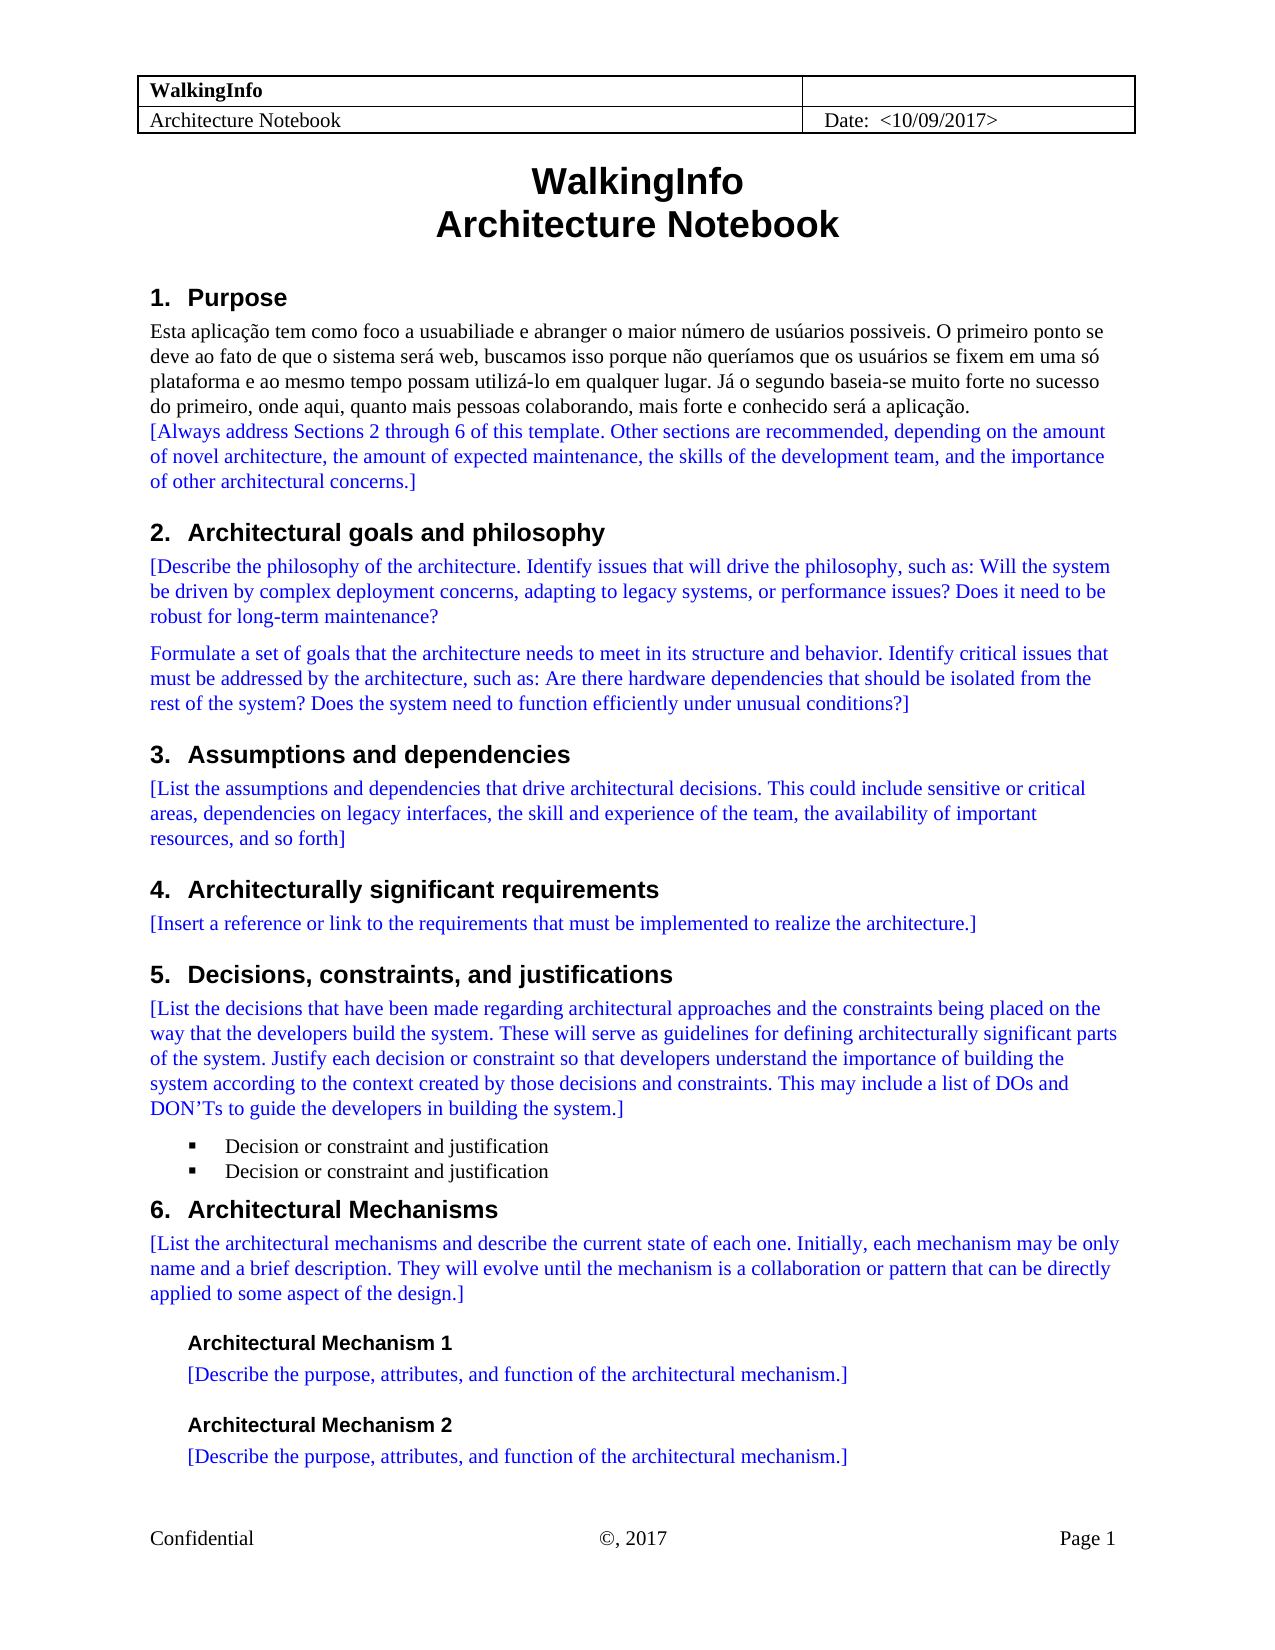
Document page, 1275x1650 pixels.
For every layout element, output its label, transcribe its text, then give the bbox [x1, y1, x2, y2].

text [List the architectural mechanisms and describe the current state of each one. Initially, each mechanism may be only name and a brief description. They will evolve until the mechanism is a collaboration or pattern that can be directly applied to some aspect of the design.] [150, 1230, 1125, 1305]
text [List the decisions that have been made regarding architectural approaches and the constraints being placed on the way that the developers build the system. These will serve as guidelines for defining architecturally significant parts of the system. Justify each decision or constraint so that developers understand the importance of building the system according to the context created by those decisions and constraints. This may include a list of DOs and DON’Ts to guide the developers in building the system.] [150, 995, 1125, 1120]
subtitle WalkingInfo [150, 159, 1125, 202]
subtitle Architectural Mechanism 2 [150, 1411, 1125, 1436]
text [Describe the philosophy of the architecture. Identify issues that will drive the philosophy, such as: Will the system be driven by complex deployment concerns, adapting to legacy systems, or performance issues? Does it need to be robust for long-term maintenance? [150, 553, 1125, 628]
subtitle Architectural Mechanism 1 [150, 1330, 1125, 1355]
text [Describe the purpose, attributes, and function of the architectural mechanism.] [150, 1361, 1125, 1386]
subtitle Purpose [150, 283, 1125, 311]
text [List the assumptions and dependencies that drive architectural decisions. This could include sensitive or critical areas, dependencies on legacy interfaces, the skill and experience of the team, the availability of important resources, and so forth] [150, 775, 1125, 850]
subtitle Assumptions and dependencies [150, 740, 1125, 769]
text Formulate a set of goals that the architecture needs to meet in its structure and behavior. Identify critical issues that must be addressed by the architecture, such as: Are there hardware dependencies that should be isolated from the rest of the system? Does the system need to function efficiently under unusual conditions?] [150, 640, 1125, 715]
subtitle Decisions, constraints, and justifications [150, 960, 1125, 989]
subtitle Architectural Mechanisms [150, 1195, 1125, 1224]
text [Always address Sections 2 through 6 of this template. Other sections are recommended, depending on the amount of novel architecture, the amount of expected maintenance, the skills of the development team, and the importance of other architectural concerns.] [150, 418, 1125, 493]
list Decision or constraint and justification [187, 1133, 1125, 1158]
text Esta aplicação tem como foco a usuabiliade e abranger o maior número de usúarios possiveis. O primeiro ponto se deve ao fato de que o sistema será web, buscamos isso porque não queríamos que os usuários se fixem em uma só plataforma e ao mesmo tempo possam utilizá-lo em qualquer lugar. Já o segundo baseia-se muito forte no sucesso do primeiro, onde aqui, quanto mais pessoas colaborando, mais forte e conhecido será a aplicação. [150, 318, 1125, 418]
subtitle Architectural goals and philosophy [150, 518, 1125, 546]
subtitle Architecture Notebook [150, 202, 1125, 245]
subtitle Architecturally significant requirements [150, 875, 1125, 904]
text [Describe the purpose, attributes, and function of the architectural mechanism.] [150, 1443, 1125, 1468]
text [Insert a reference or link to the requirements that must be implemented to realize the architecture.] [150, 910, 1125, 935]
list Decision or constraint and justification [187, 1158, 1125, 1183]
